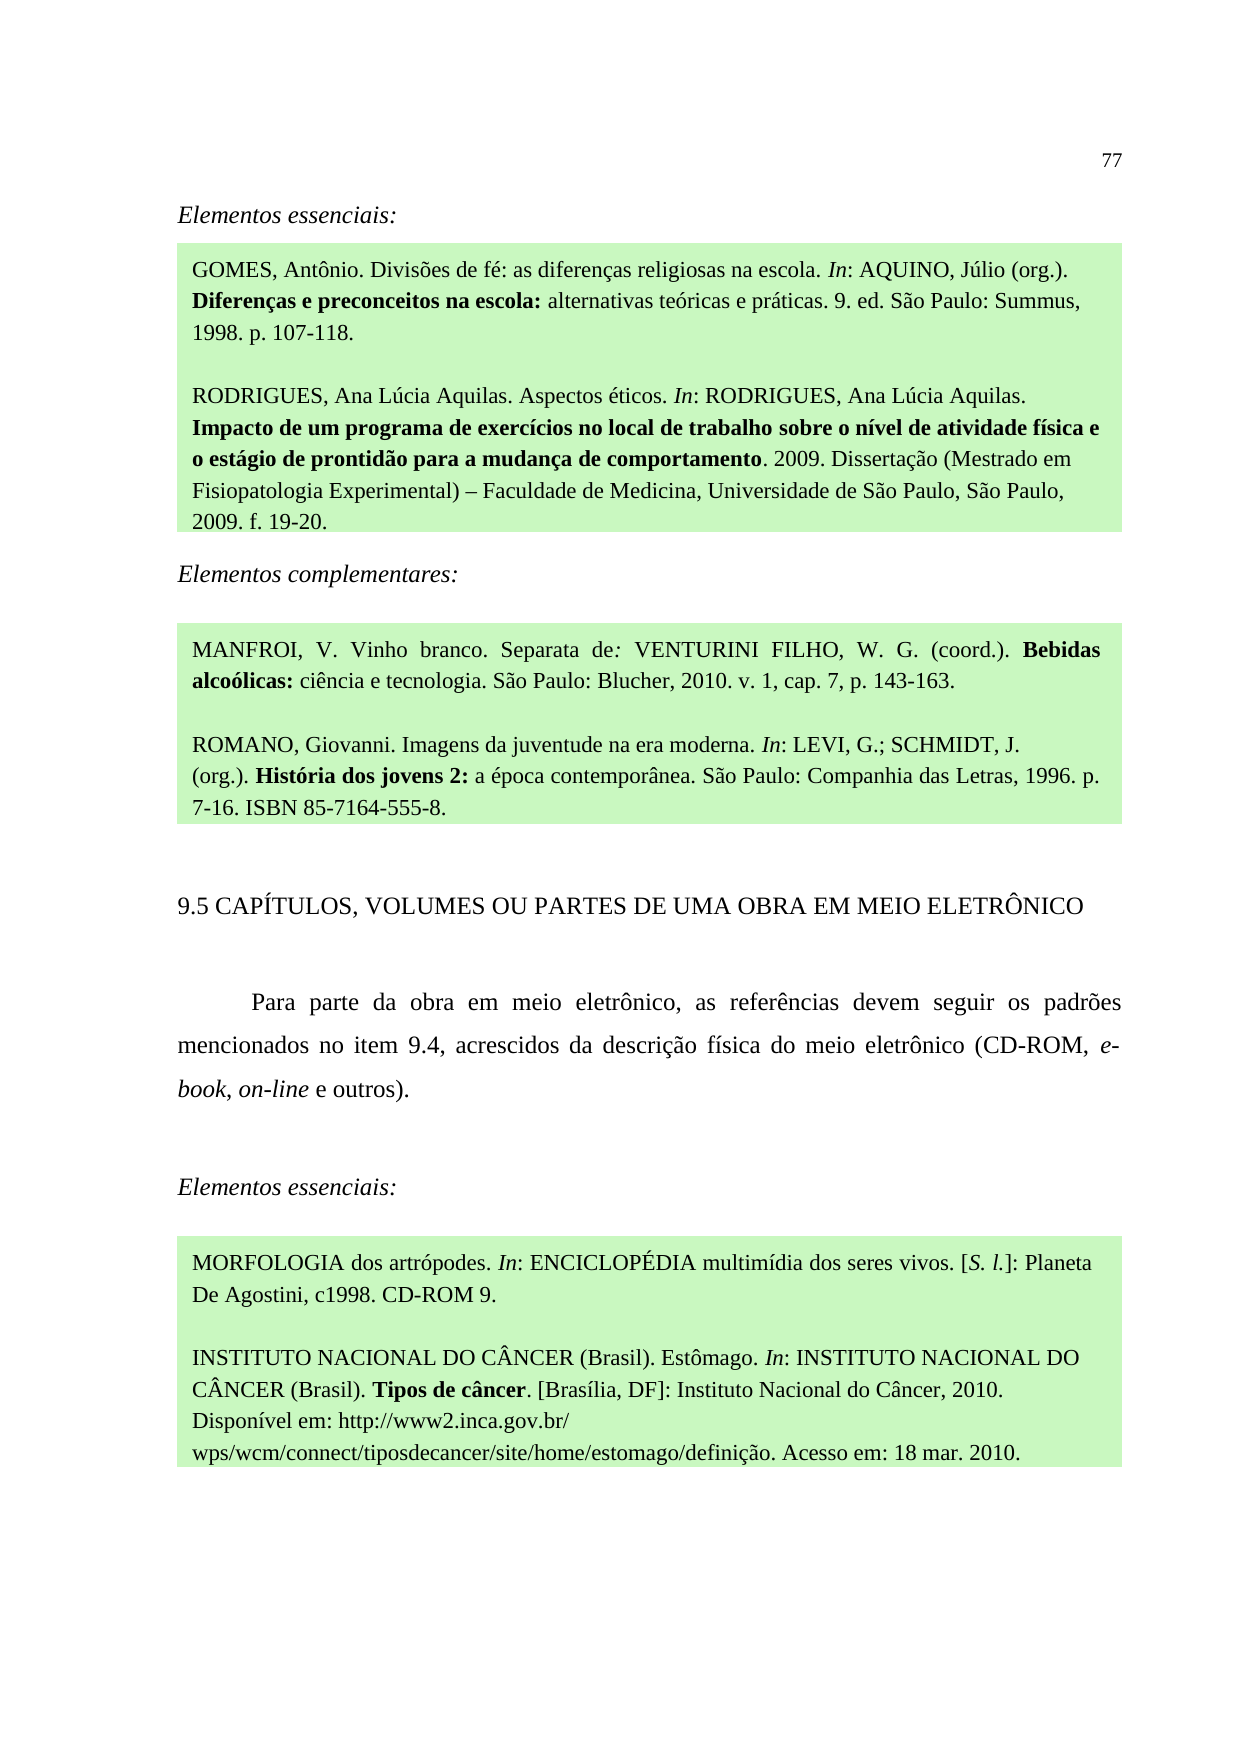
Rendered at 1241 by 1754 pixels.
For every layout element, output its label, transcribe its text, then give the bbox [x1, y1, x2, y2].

text Elementos essenciais: [177, 1172, 1122, 1201]
text Para parte da obra em meio eletrônico, as referências devem seguir os padrões mencionados no item 9.4, acrescidos da descrição física do meio eletrônico (CD-ROM, e-book, on-line e outros). [177, 987, 1122, 1102]
text Elementos complementares: [177, 559, 1122, 588]
subtitle Capítulos, volumes ou partes de uma obra em meio eletrônico [177, 891, 1122, 920]
text Elementos essenciais: [177, 200, 1122, 228]
